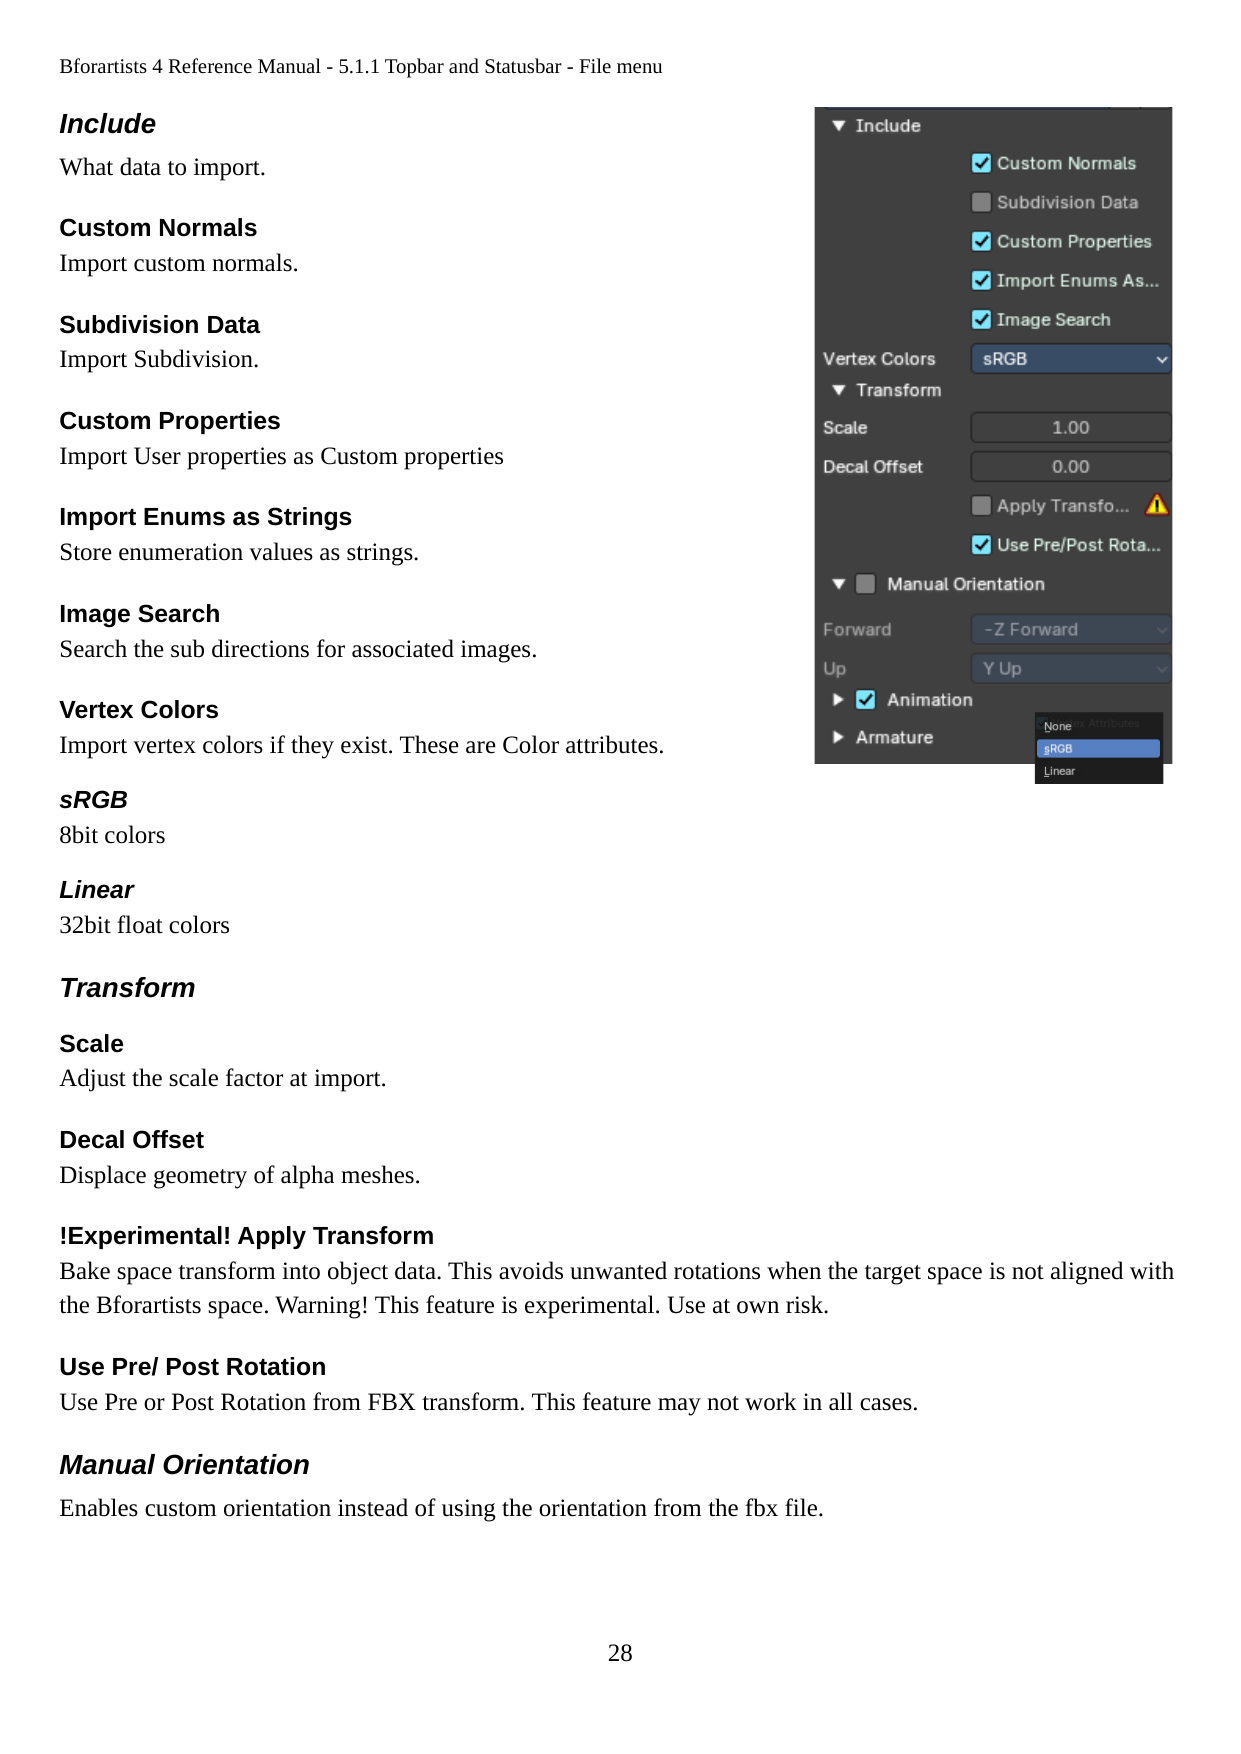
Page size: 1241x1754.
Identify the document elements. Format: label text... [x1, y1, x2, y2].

subtitle Linear [59, 875, 1181, 904]
subtitle Scale [59, 1029, 1181, 1057]
picture [814, 107, 1173, 784]
subtitle Image Search [59, 599, 814, 627]
subtitle Subdivision Data [59, 310, 814, 338]
text Enables custom orientation instead of using the orientation from the fbx file. [59, 1493, 1181, 1522]
subtitle Vertex Colors [59, 695, 814, 724]
subtitle [1173, 107, 1181, 139]
text Adjust the scale factor at import. [59, 1063, 1181, 1092]
text Displace geometry of alpha meshes. [59, 1160, 1181, 1188]
text 32bit float colors [59, 910, 1181, 939]
text What data to import. [59, 152, 814, 181]
text Use Pre or Post Rotation from FBX transform. This feature may not work in all cases. [59, 1387, 1181, 1416]
text Import vertex colors if they exist. These are Color attributes. [59, 730, 814, 759]
subtitle Decal Offset [59, 1125, 1181, 1153]
subtitle Custom Normals [59, 213, 814, 242]
text Import custom normals. [59, 248, 814, 277]
text Import Subdivision. [59, 344, 814, 373]
subtitle Use Pre/ Post Rotation [59, 1352, 1181, 1381]
subtitle sRGB [59, 785, 1181, 814]
subtitle Import Enums as Strings [59, 502, 814, 531]
text Search the sub directions for associated images. [59, 634, 814, 662]
subtitle Transform [59, 972, 1181, 1004]
subtitle Custom Properties [59, 406, 814, 435]
text Import User properties as Custom properties [59, 441, 814, 470]
text Store enumeration values as strings. [59, 537, 814, 566]
subtitle !Experimental! Apply Transform [59, 1221, 1181, 1250]
text 8bit colors [59, 820, 1181, 849]
text Bake space transform into object data. This avoids unwanted rotations when the target space is not aligned with the Bforartists space. Warning! This feature is experimental. Use at own risk. [59, 1256, 1181, 1319]
subtitle Include [59, 107, 814, 139]
subtitle Manual Orientation [59, 1448, 1181, 1480]
